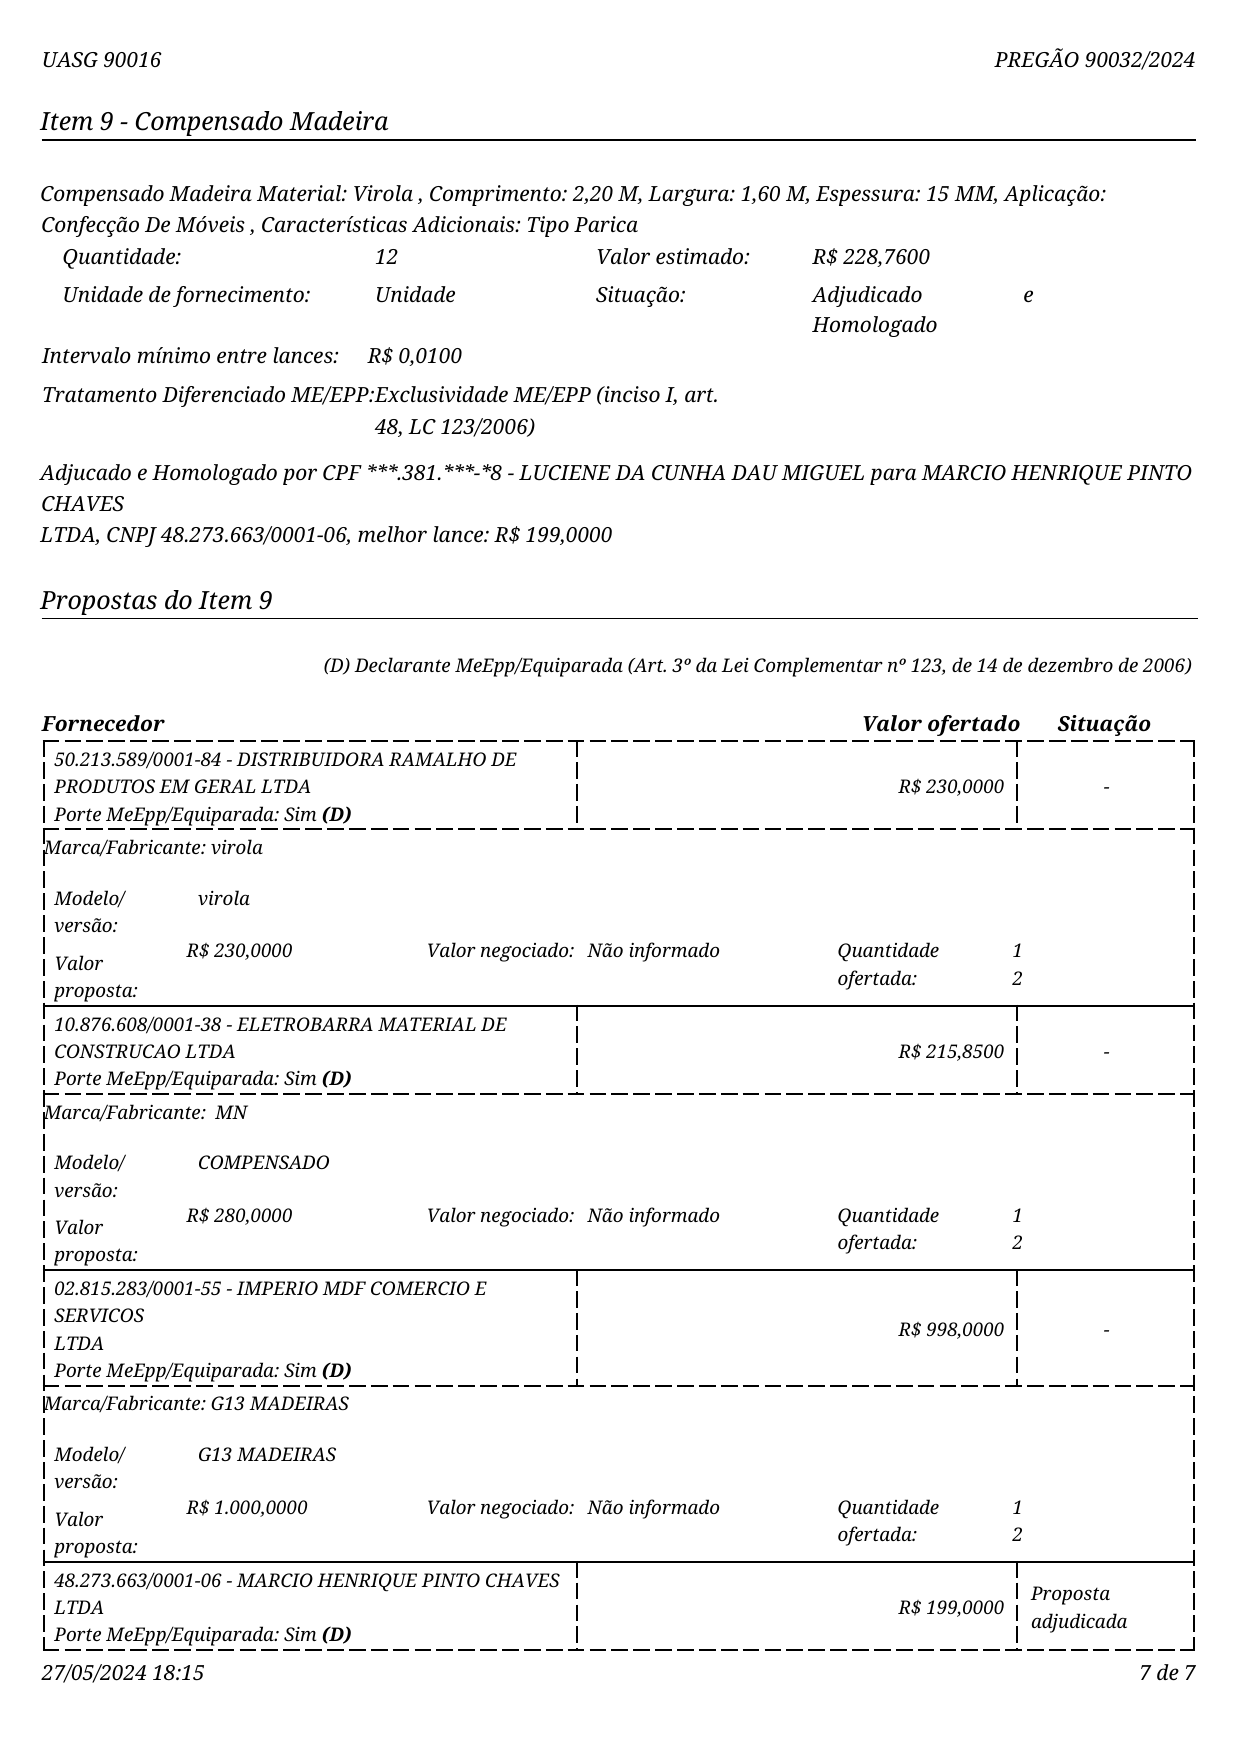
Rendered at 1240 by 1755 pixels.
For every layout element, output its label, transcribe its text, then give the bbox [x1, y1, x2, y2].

table_cell COMPENSADO [186, 1145, 577, 1196]
table_cell Proposta adjudicada [1031, 1563, 1194, 1649]
table_cell Não informado [577, 1488, 837, 1561]
table_cell [577, 1007, 837, 1093]
table_cell - [1031, 1007, 1194, 1093]
table_cell Modelo/versão: Valor proposta: [44, 1437, 186, 1561]
table_cell [1031, 881, 1194, 932]
table_cell [577, 1563, 837, 1649]
text Tratamento Diferenciado ME/EPP: Exclusividade ME/EPP (inciso I, art. [42, 381, 1198, 409]
table_cell [838, 1385, 1031, 1437]
table_cell Não informado [577, 932, 837, 1004]
text Compensado Madeira Material: Virola , Comprimento: 2,20 M, Largura: 1,60 M, Espessura: 15 MM, Aplicação: Confecção De Móveis , Características Adicionais: Tipo Parica [40, 179, 1198, 239]
table_cell R$ 998,0000 [838, 1271, 1017, 1384]
table_header Quantidade: Unidade de fornecimento: [63, 242, 375, 341]
table_header - [1031, 740, 1194, 828]
table_cell 48.273.663/0001-06 - MARCIO HENRIQUE PINTO CHAVES LTDA Porte MeEpp/Equiparada: Sim (D) [44, 1563, 577, 1649]
table_cell [838, 828, 1031, 881]
table_header [577, 740, 837, 828]
table_cell [577, 1385, 837, 1437]
table_cell 12 [1002, 1488, 1031, 1561]
table_cell [1031, 1385, 1194, 1437]
table_cell [1031, 1488, 1194, 1561]
table_cell [1017, 1271, 1031, 1384]
table_cell [577, 881, 837, 932]
table_cell Não informado [577, 1196, 837, 1269]
table_cell [838, 1145, 1031, 1196]
text Item 9 - Compensado Madeira [40, 104, 1198, 138]
table_cell [1031, 1093, 1194, 1145]
table_cell Marca/Fabricante: G13 MADEIRAS [44, 1385, 577, 1437]
table_cell [1031, 1437, 1194, 1488]
table_cell Marca/Fabricante: virola [44, 828, 577, 881]
table_cell 12 [1002, 1196, 1031, 1269]
table_header R$ 230,0000 [838, 740, 1017, 828]
table_cell [577, 1437, 837, 1488]
table_cell Quantidade ofertada: [838, 1196, 1002, 1269]
table_cell [1031, 1196, 1194, 1269]
text Propostas do Item 9 [40, 582, 1198, 616]
table_cell R$ 230,0000 Valor negociado: [186, 932, 577, 1004]
table_cell R$ 1.000,0000 Valor negociado: [186, 1488, 577, 1561]
table_cell R$ 199,0000 [838, 1563, 1017, 1649]
table_cell 10.876.608/0001-38 - ELETROBARRA MATERIAL DE CONSTRUCAO LTDA Porte MeEpp/Equiparada: Sim (D) [44, 1007, 577, 1093]
table_cell 12 [1002, 932, 1031, 1004]
table_cell - [1031, 1271, 1194, 1384]
text LTDA, CNPJ 48.273.663/0001-06, melhor lance: R$ 199,0000 [40, 520, 1198, 548]
table_header 50.213.589/0001-84 - DISTRIBUIDORA RAMALHO DE PRODUTOS EM GERAL LTDA Porte MeEpp/Equiparada: Sim (D) [44, 740, 577, 828]
table_cell [838, 881, 1031, 932]
table_cell 02.815.283/0001-55 - IMPERIO MDF COMERCIO E SERVICOS LTDA Porte MeEpp/Equiparada: Sim (D) [44, 1271, 577, 1384]
table_header Valor estimado: Situação: [596, 242, 812, 341]
table_cell [1017, 1007, 1031, 1093]
text Adjucado e Homologado por CPF ***.381.***-*8 - LUCIENE DA CUNHA DAU MIGUEL para MARCIO HENRIQUE PINTO CHAVES [40, 458, 1198, 517]
table_header R$ 228,7600 Adjudicado e Homologado [813, 242, 1036, 341]
table_cell Quantidade ofertada: [838, 1488, 1002, 1561]
table_cell [577, 1145, 837, 1196]
table_header 12 Unidade [375, 242, 596, 341]
table_cell [838, 1093, 1031, 1145]
text (D) Declarante MeEpp/Equiparada (Art. 3º da Lei Complementar nº 123, de 14 de dezembro de 2006) [42, 652, 1194, 678]
table_cell [577, 1093, 837, 1145]
table_cell [1031, 828, 1194, 881]
table_cell R$ 215,8500 [838, 1007, 1017, 1093]
table_cell [1017, 1563, 1031, 1649]
text Intervalo mínimo entre lances: R$ 0,0100 [42, 341, 1198, 369]
table_cell [838, 1437, 1031, 1488]
table_cell [577, 1271, 837, 1384]
table_cell Modelo/versão: Valor proposta: [44, 881, 186, 1004]
table_cell virola [186, 881, 577, 932]
table_header [1017, 740, 1031, 828]
text 48, LC 123/2006) [375, 412, 1198, 440]
table_cell [1031, 1145, 1194, 1196]
table_cell [1031, 932, 1194, 1004]
table_cell Quantidade ofertada: [838, 932, 1002, 1004]
table_cell Marca/Fabricante: MN [44, 1093, 577, 1145]
text Fornecedor Valor ofertado Situação [42, 709, 1198, 738]
table_cell [577, 828, 837, 881]
table_cell R$ 280,0000 Valor negociado: [186, 1196, 577, 1269]
table_cell G13 MADEIRAS [186, 1437, 577, 1488]
table_cell Modelo/versão: Valor proposta: [44, 1145, 186, 1269]
